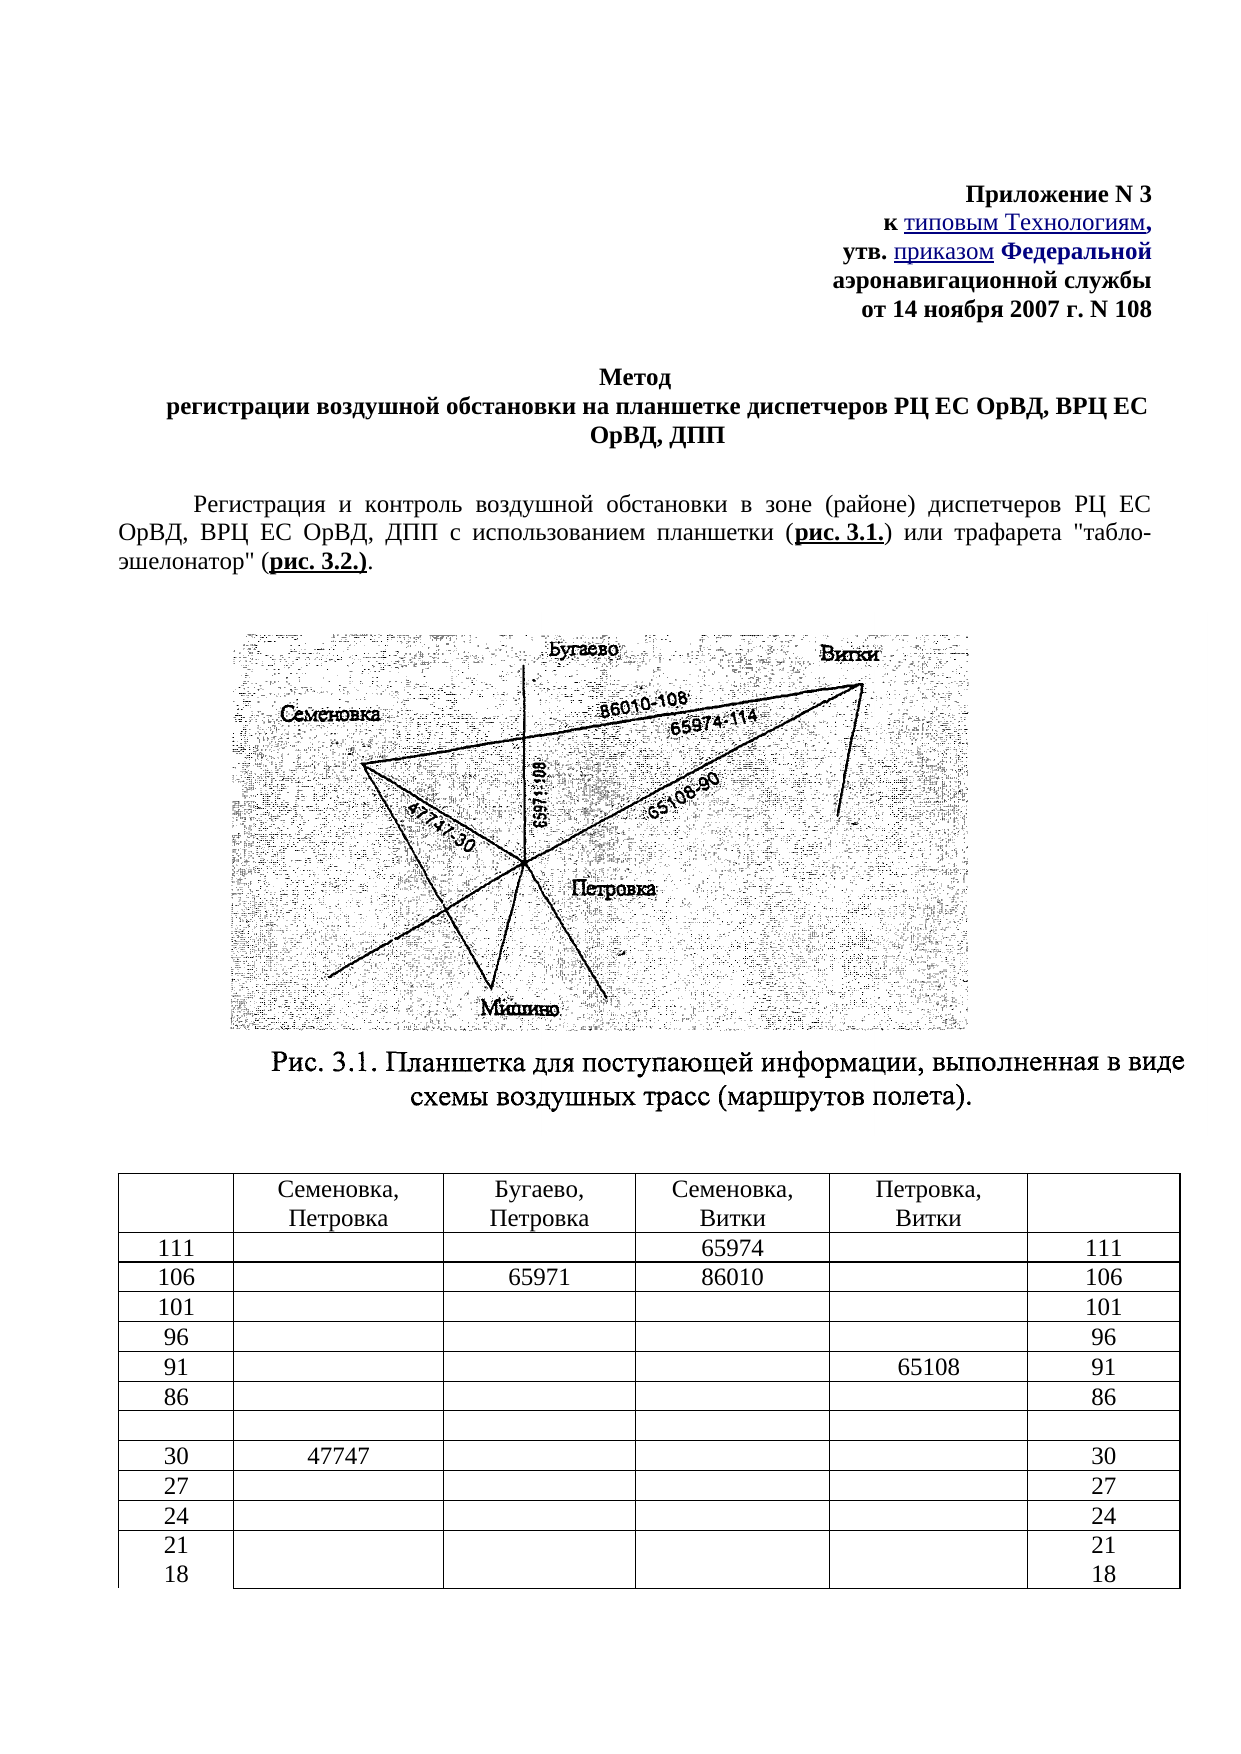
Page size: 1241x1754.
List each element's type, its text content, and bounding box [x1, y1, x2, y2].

text утв. приказом Федеральной [118, 236, 1152, 265]
table_cell 91 [119, 1352, 233, 1381]
table_cell [234, 1263, 443, 1291]
text аэронавигационной службы [118, 265, 1152, 294]
table_cell [636, 1441, 829, 1470]
table_header Петровка, Витки [830, 1174, 1027, 1232]
table_cell 65971 [444, 1263, 635, 1291]
table_cell 96 [1028, 1322, 1179, 1351]
table_cell [234, 1411, 443, 1440]
table_cell 91 [1028, 1352, 1179, 1381]
table_cell [444, 1233, 635, 1261]
subtitle Метод регистрации воздушной обстановки на планшетке диспетчеров РЦ ЕС ОрВД, ВРЦ ЕС ОрВД, ДПП [118, 362, 1152, 449]
table_cell [234, 1382, 443, 1410]
table_cell 65108 [830, 1352, 1027, 1381]
table_cell [830, 1471, 1027, 1500]
table_cell 111 [1028, 1233, 1179, 1261]
table_cell 21 18 [119, 1531, 233, 1588]
table_cell [830, 1322, 1027, 1351]
table_cell 24 [119, 1501, 233, 1529]
table_header [1028, 1174, 1179, 1232]
table_cell 65974 [636, 1233, 829, 1261]
table_header Семеновка, Петровка [234, 1174, 443, 1232]
table_cell [444, 1382, 635, 1410]
table_cell [234, 1501, 443, 1529]
table_cell [830, 1411, 1027, 1440]
text к типовым Технологиям, [118, 207, 1152, 236]
table_cell 86 [1028, 1382, 1179, 1410]
table_cell [234, 1322, 443, 1351]
table_cell [636, 1292, 829, 1321]
table_cell [830, 1233, 1027, 1261]
table_cell [636, 1411, 829, 1440]
table_header [119, 1174, 233, 1232]
table_cell 86 [119, 1382, 233, 1410]
table_cell [830, 1263, 1027, 1291]
table_cell [636, 1471, 829, 1500]
table_cell 47747 [234, 1441, 443, 1470]
text Приложение N 3 [118, 179, 1152, 207]
table_cell 106 [119, 1263, 233, 1291]
table_cell 86010 [636, 1263, 829, 1291]
table_cell [119, 1411, 233, 1440]
table_cell [444, 1411, 635, 1440]
picture [209, 612, 1208, 1136]
table_cell 111 [119, 1233, 233, 1261]
table_cell 101 [1028, 1292, 1179, 1321]
table_cell [234, 1471, 443, 1500]
text Регистрация и контроль воздушной обстановки в зоне (районе) диспетчеров РЦ ЕС ОрВД, ВРЦ ЕС ОрВД, ДПП с использованием планшетки (рис. 3.1.) или трафарета "табло-эшелонатор" (рис. 3.2.). [118, 489, 1152, 575]
table_cell 96 [119, 1322, 233, 1351]
table_cell [636, 1322, 829, 1351]
table_cell 101 [119, 1292, 233, 1321]
table_cell 24 [1028, 1501, 1179, 1529]
table_header Бугаево, Петровка [444, 1174, 635, 1232]
text от 14 ноября 2007 г. N 108 [118, 294, 1152, 322]
table_header Семеновка, Витки [636, 1174, 829, 1232]
table_cell [830, 1441, 1027, 1470]
table_cell [444, 1292, 635, 1321]
table_cell [444, 1531, 635, 1588]
table_cell [830, 1382, 1027, 1410]
table_cell 30 [119, 1441, 233, 1470]
table_cell [636, 1531, 829, 1588]
table_cell [636, 1382, 829, 1410]
table_cell [830, 1292, 1027, 1321]
table_cell [234, 1352, 443, 1381]
table_cell [1028, 1411, 1179, 1440]
table_cell [830, 1501, 1027, 1529]
table_cell [636, 1501, 829, 1529]
table_cell [234, 1233, 443, 1261]
table_cell 27 [1028, 1471, 1179, 1500]
table_cell [636, 1352, 829, 1381]
table_cell [444, 1441, 635, 1470]
table_cell 30 [1028, 1441, 1179, 1470]
table_cell 21 18 [1028, 1531, 1179, 1588]
table_cell 27 [119, 1471, 233, 1500]
table_cell [444, 1471, 635, 1500]
table_cell [234, 1531, 443, 1588]
table_cell [830, 1531, 1027, 1588]
table_cell [444, 1322, 635, 1351]
table_cell [444, 1352, 635, 1381]
table_cell [444, 1501, 635, 1529]
table_cell [234, 1292, 443, 1321]
table_cell 106 [1028, 1263, 1179, 1291]
